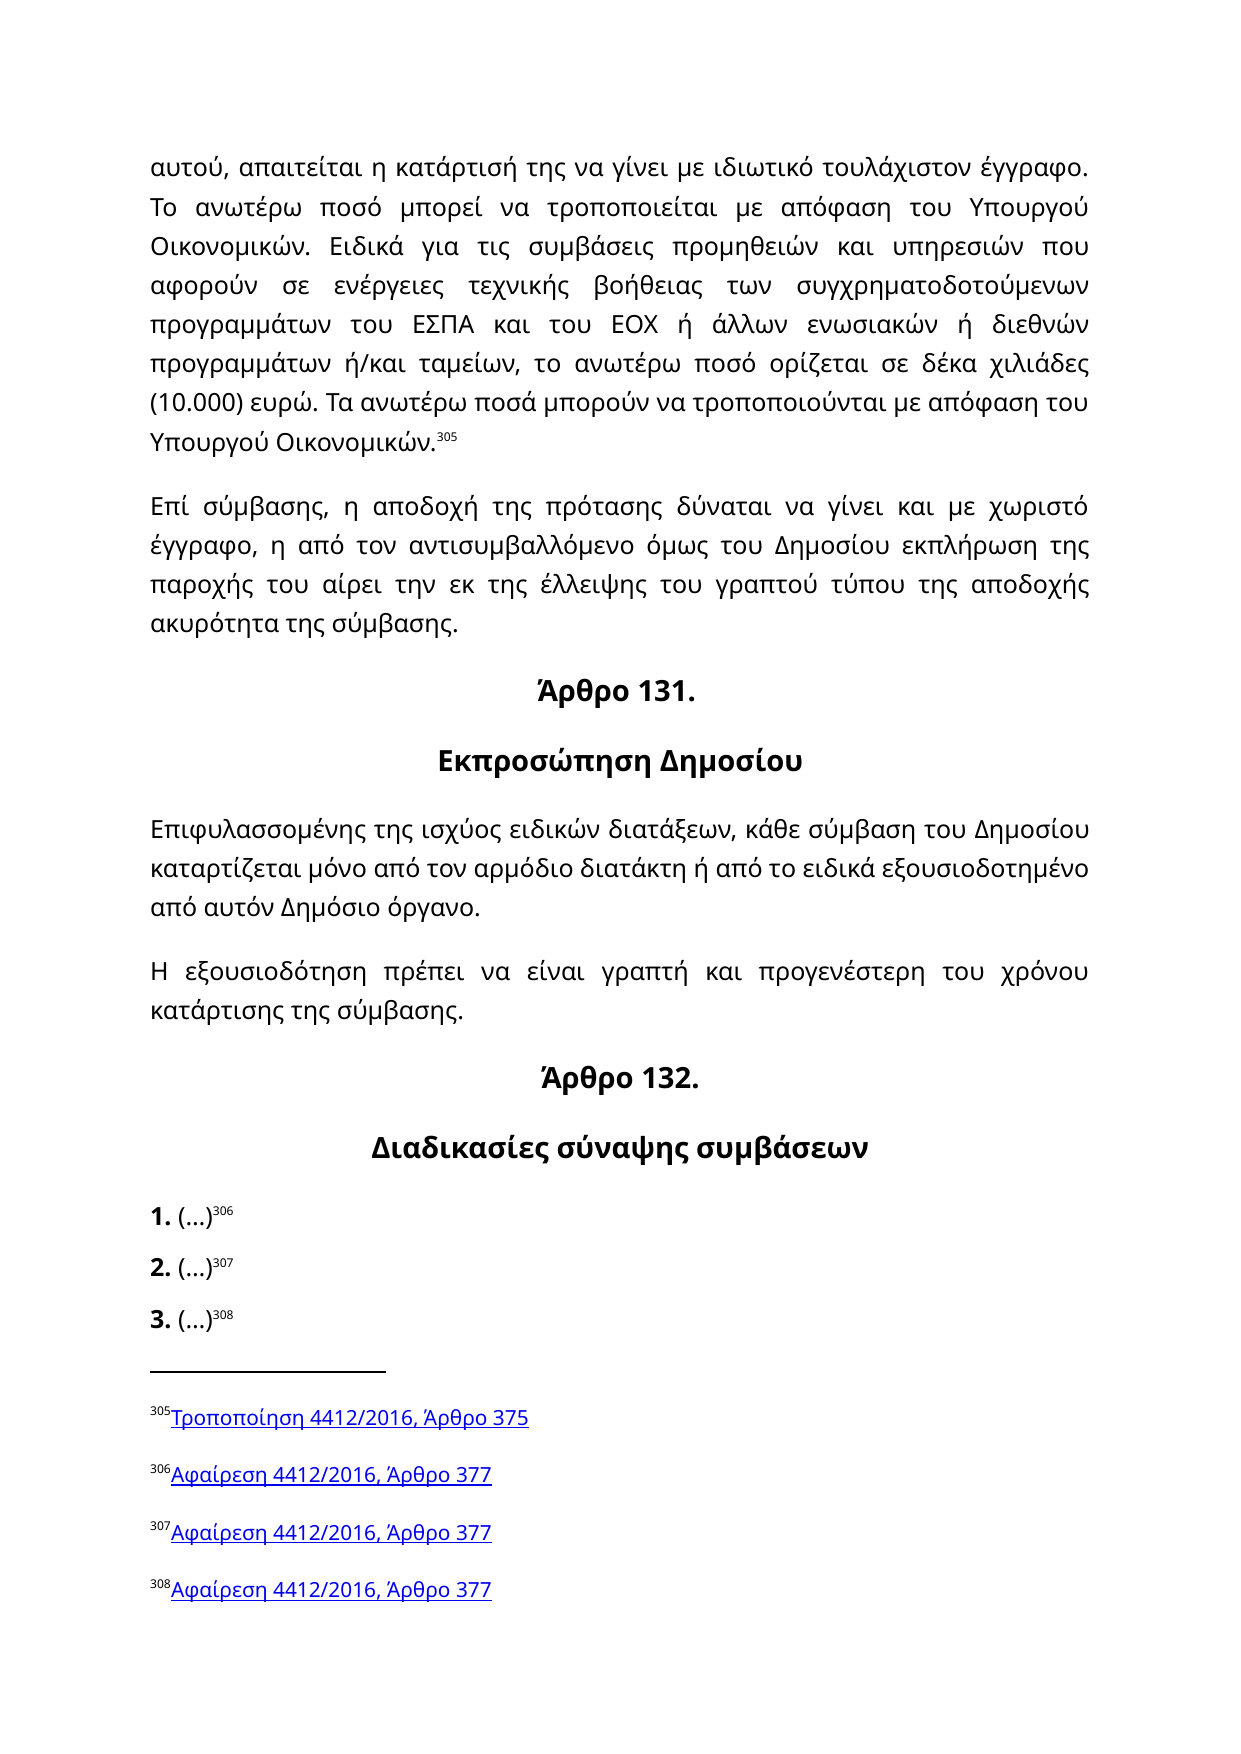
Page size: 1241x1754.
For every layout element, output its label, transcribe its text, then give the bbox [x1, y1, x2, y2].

subtitle Άρθρο 132. [150, 1057, 1090, 1097]
text 3. (…) [150, 1302, 1090, 1336]
text αυτού, απαιτείται η κατάρτισή της να γίνει με ιδιωτικό τουλάχιστον έγγραφο. Το ανωτέρω ποσό μπορεί να τροποποιείται με απόφαση του Υπουργού Οικονομικών. Ειδικά για τις συμβάσεις προμηθειών και υπηρεσιών που αφορούν σε ενέργειες τεχνικής βοήθειας των συγχρηματοδοτούμενων προγραμμάτων του ΕΣΠΑ και του ΕΟΧ ή άλλων ενωσιακών ή διεθνών προγραμμάτων ή/και ταμείων, το ανωτέρω ποσό ορίζεται σε δέκα χιλιάδες (10.000) ευρώ. Τα ανωτέρω ποσά μπορούν να τροποποιούνται με απόφαση του Υπουργού Οικονομικών. [150, 150, 1090, 458]
text 2. (…) [150, 1250, 1090, 1284]
text 1. (…) [150, 1198, 1090, 1232]
text Αφαίρεση 4412/2016, Άρθρο 377 [150, 1460, 1090, 1489]
text Επιφυλασσομένης της ισχύος ειδικών διατάξεων, κάθε σύμβαση του Δημοσίου καταρτίζεται μόνο από τον αρμόδιο διατάκτη ή από το ειδικά εξουσιοδοτημένο από αυτόν Δημόσιο όργανο. [150, 811, 1090, 924]
text Αφαίρεση 4412/2016, Άρθρο 377 [150, 1518, 1090, 1546]
subtitle Εκπροσώπηση Δημοσίου [150, 741, 1090, 780]
text Η εξουσιοδότηση πρέπει να είναι γραπτή και προγενέστερη του χρόνου κατάρτισης της σύμβασης. [150, 954, 1090, 1027]
text Αφαίρεση 4412/2016, Άρθρο 377 [150, 1576, 1090, 1604]
subtitle Άρθρο 131. [150, 670, 1090, 710]
text Επί σύμβασης, η αποδοχή της πρότασης δύναται να γίνει και με χωριστό έγγραφο, η από τον αντισυμβαλλόμενο όμως του Δημοσίου εκπλήρωση της παροχής του αίρει την εκ της έλλειψης του γραπτού τύπου της αποδοχής ακυρότητα της σύμβασης. [150, 488, 1090, 640]
subtitle Διαδικασίες σύναψης συμβάσεων [150, 1128, 1090, 1167]
text Τροποποίηση 4412/2016, Άρθρο 375 [150, 1403, 1090, 1431]
